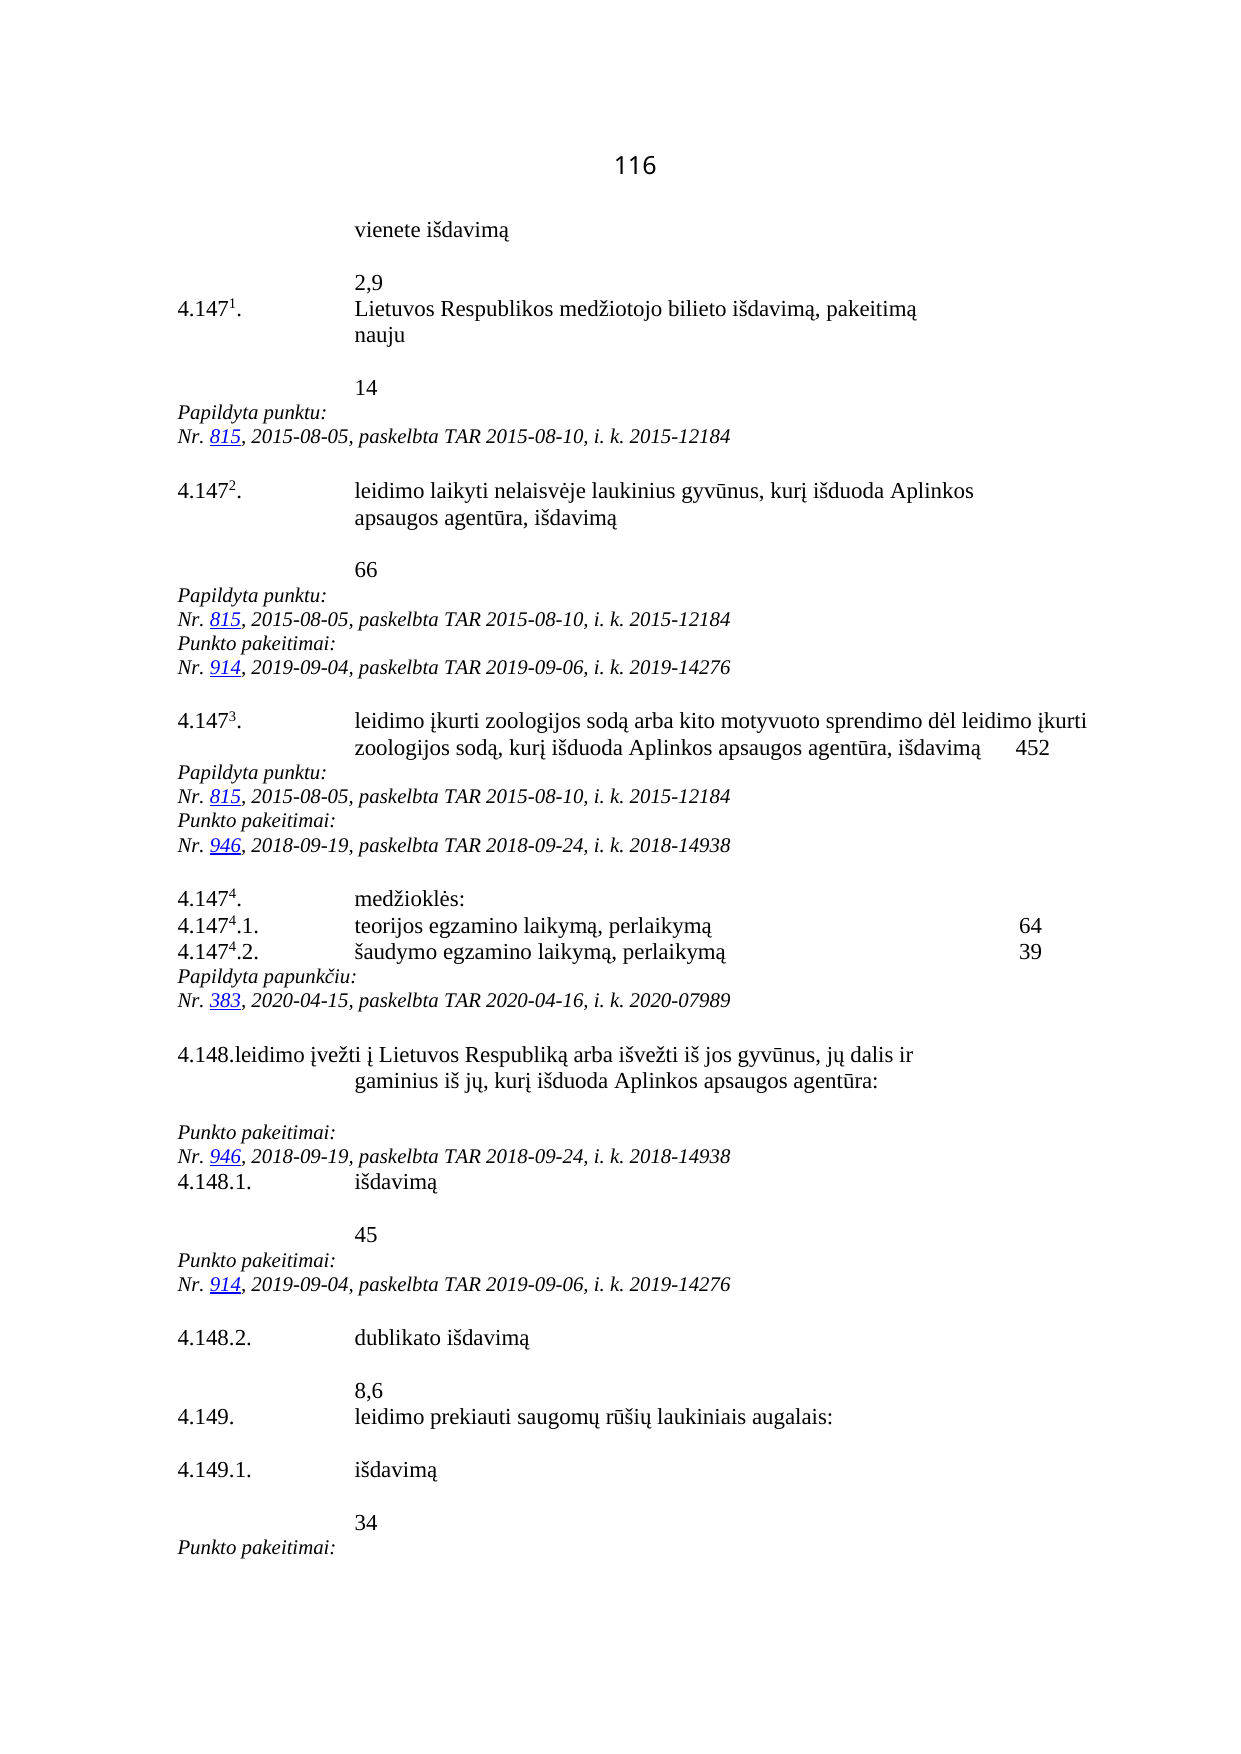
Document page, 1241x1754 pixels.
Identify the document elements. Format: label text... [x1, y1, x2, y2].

text Punkto pakeitimai: [177, 1120, 1093, 1144]
text Papildyta papunkčiu: [177, 964, 1093, 988]
text 4.148.1. išdavimą 45 [177, 1168, 945, 1247]
text Nr. 914, 2019-09-04, paskelbta TAR 2019-09-06, i. k. 2019-14276 [177, 655, 1093, 679]
text 4.149.1. išdavimą 34 [177, 1456, 945, 1535]
text 4.149. leidimo prekiauti saugomų rūšių laukiniais augalais: [177, 1403, 945, 1456]
text Punkto pakeitimai: [177, 631, 1093, 655]
text Nr. 914, 2019-09-04, paskelbta TAR 2019-09-06, i. k. 2019-14276 [177, 1272, 1093, 1296]
text vienete išdavimą 2,9 [354, 216, 945, 295]
text Nr. 946, 2018-09-19, paskelbta TAR 2018-09-24, i. k. 2018-14938 [177, 1144, 1093, 1168]
text 4.1474.2. šaudymo egzamino laikymą, perlaikymą 39 [177, 938, 1093, 964]
text 4.148.leidimo įvežti į Lietuvos Respubliką arba išvežti iš jos gyvūnus, jų dalis ir gaminius iš jų, kurį išduoda Aplinkos apsaugos agentūra: [177, 1041, 945, 1094]
text Nr. 815, 2015-08-05, paskelbta TAR 2015-08-10, i. k. 2015-12184 [177, 424, 1093, 448]
text Nr. 946, 2018-09-19, paskelbta TAR 2018-09-24, i. k. 2018-14938 [177, 832, 1093, 857]
text Nr. 815, 2015-08-05, paskelbta TAR 2015-08-10, i. k. 2015-12184 [177, 784, 1093, 808]
text Punkto pakeitimai: [177, 1247, 1093, 1272]
text Papildyta punktu: [177, 583, 1093, 607]
text 4.1474.1. teorijos egzamino laikymą, perlaikymą 64 [177, 912, 1093, 938]
text Nr. 383, 2020-04-15, paskelbta TAR 2020-04-16, i. k. 2020-07989 [177, 988, 1093, 1012]
text 4.1473. leidimo įkurti zoologijos sodą arba kito motyvuoto sprendimo dėl leidimo įkurti zoologijos sodą, kurį išduoda Aplinkos apsaugos agentūra, išdavimą 452 [177, 708, 1093, 760]
text Papildyta punktu: [177, 400, 1093, 424]
text 4.1471. Lietuvos Respublikos medžiotojo bilieto išdavimą, pakeitimą [177, 295, 945, 321]
text Papildyta punktu: [177, 760, 1093, 784]
text 4.1474. medžioklės: [177, 885, 1093, 912]
text Punkto pakeitimai: [177, 808, 1093, 832]
text 4.1472. leidimo laikyti nelaisvėje laukinius gyvūnus, kurį išduoda Aplinkos apsaugos agentūra, išdavimą 66 [177, 477, 1034, 583]
text Nr. 815, 2015-08-05, paskelbta TAR 2015-08-10, i. k. 2015-12184 [177, 607, 1093, 631]
text nauju 14 [354, 321, 945, 400]
text Punkto pakeitimai: [177, 1535, 1093, 1559]
text 4.148.2. dublikato išdavimą 8,6 [177, 1324, 945, 1403]
